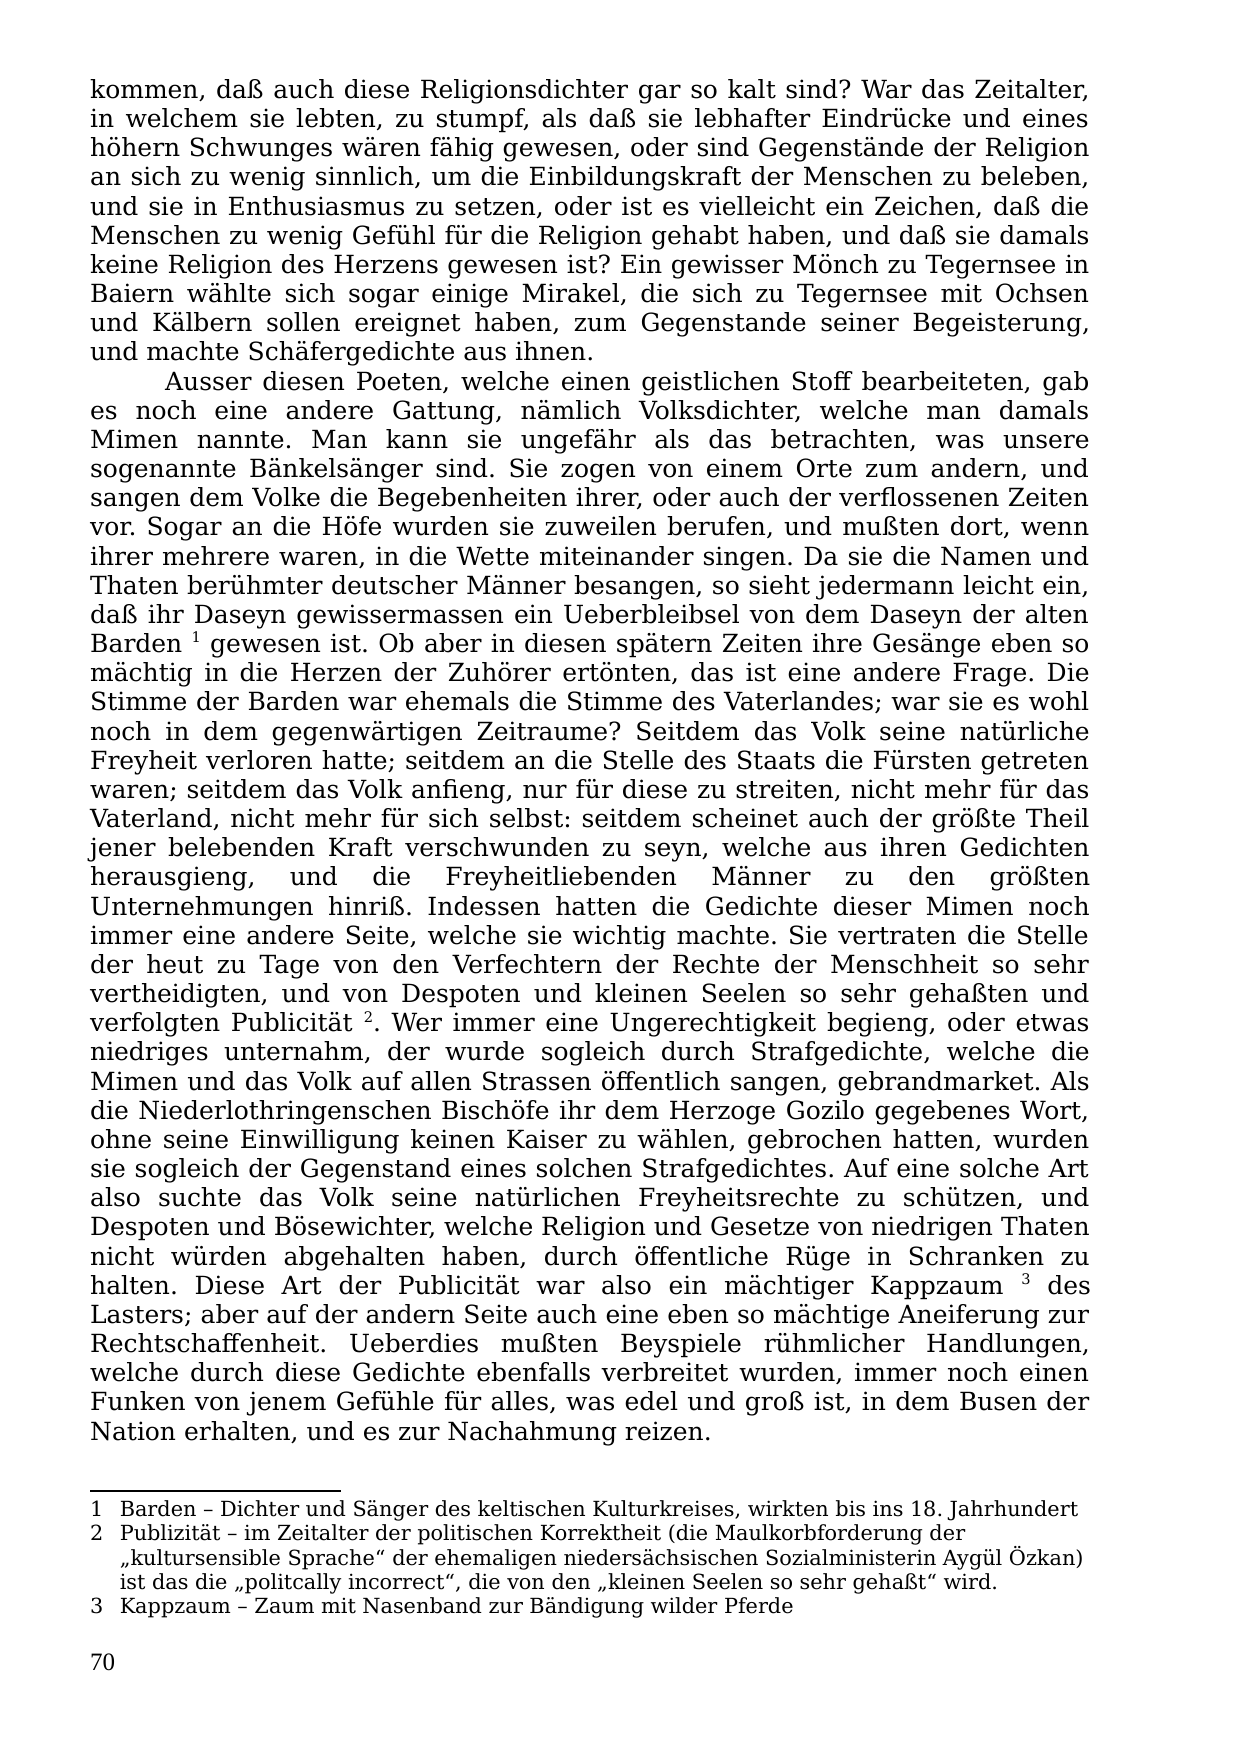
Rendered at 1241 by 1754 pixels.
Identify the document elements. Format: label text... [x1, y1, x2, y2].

text Kappzaum – Zaum mit Nasenband zur Bändigung wilder Pferde [90, 1594, 1091, 1618]
text Publizität – im Zeitalter der politischen Korrektheit (die Maulkorbforderung der „kultursensible Sprache“ der ehemaligen niedersächsischen Sozialministerin Aygül Özkan) ist das die „politcally incorrect“, die von den „kleinen Seelen so sehr gehaßt“ wird. [90, 1521, 1091, 1594]
text Ausser diesen Poeten, welche einen geistlichen Stoff bearbeiteten, gab es noch eine andere Gattung, nämlich Volksdichter, welche man damals Mimen nannte. Man kann sie ungefähr als das betrachten, was unsere sogenannte Bänkelsänger sind. Sie zogen von einem Orte zum andern, und sangen dem Volke die Begebenheiten ihrer, oder auch der verflossenen Zeiten vor. Sogar an die Höfe wurden sie zuweilen berufen, und mußten dort, wenn ihrer mehrere waren, in die Wette miteinander singen. Da sie die Namen und Thaten berühmter deutscher Männer besangen, so sieht jedermann leicht ein, daß ihr Daseyn gewissermassen ein Ueberbleibsel von dem Daseyn der alten Barden gewesen ist. Ob aber in diesen spätern Zeiten ihre Gesänge eben so mächtig in die Herzen der Zuhörer ertönten, das ist eine andere Frage. Die Stimme der Barden war ehemals die Stimme des Vaterlandes; war sie es wohl noch in dem gegenwärtigen Zeitraume? Seitdem das Volk seine natürliche Freyheit verloren hatte; seitdem an die Stelle des Staats die Fürsten getreten waren; seitdem das Volk anfieng, nur für diese zu streiten, nicht mehr für das Vaterland, nicht mehr für sich selbst: seitdem scheinet auch der größte Theil jener belebenden Kraft verschwunden zu seyn, welche aus ihren Gedichten herausgieng, und die Freyheitliebenden Männer zu den größten Unternehmungen hinriß. Indessen hatten die Gedichte dieser Mimen noch immer eine andere Seite, welche sie wichtig machte. Sie vertraten die Stelle der heut zu Tage von den Verfechtern der Rechte der Menschheit so sehr vertheidigten, und von Despoten und kleinen Seelen so sehr gehaßten und verfolgten Publicität . Wer immer eine Ungerechtigkeit begieng, oder etwas niedriges unternahm, der wurde sogleich durch Strafgedichte, welche die Mimen und das Volk auf allen Strassen öffentlich sangen, gebrandmarket. Als die Niederlothringenschen Bischöfe ihr dem Herzoge Gozilo gegebenes Wort, ohne seine Einwilligung keinen Kaiser zu wählen, gebrochen hatten, wurden sie sogleich der Gegenstand eines solchen Strafgedichtes. Auf eine solche Art also suchte das Volk seine natürlichen Freyheitsrechte zu schützen, und Despoten und Bösewichter, welche Religion und Gesetze von niedrigen Thaten nicht würden abgehalten haben, durch öffentliche Rüge in Schranken zu halten. Diese Art der Publicität war also ein mächtiger Kappzaum des Lasters; aber auf der andern Seite auch eine eben so mächtige Aneiferung zur Rechtschaffenheit. Ueberdies mußten Beyspiele rühmlicher Handlungen, welche durch diese Gedichte ebenfalls verbreitet wurden, immer noch einen Funken von jenem Gefühle für alles, was edel und groß ist, in dem Busen der Nation erhalten, und es zur Nachahmung reizen. [90, 367, 1091, 1446]
text Barden – Dichter und Sänger des keltischen Kulturkreises, wirkten bis ins 18. Jahrhundert [90, 1497, 1091, 1521]
text kommen, daß auch diese Religionsdichter gar so kalt sind? War das Zeitalter, in welchem sie lebten, zu stumpf, als daß sie lebhafter Eindrücke und eines höhern Schwunges wären fähig gewesen, oder sind Gegenstände der Religion an sich zu wenig sinnlich, um die Einbildungskraft der Menschen zu beleben, und sie in Enthusiasmus zu setzen, oder ist es vielleicht ein Zeichen, daß die Menschen zu wenig Gefühl für die Religion gehabt haben, und daß sie damals keine Religion des Herzens gewesen ist? Ein gewisser Mönch zu Tegernsee in Baiern wählte sich sogar einige Mirakel, die sich zu Tegernsee mit Ochsen und Kälbern sollen ereignet haben, zum Gegenstande seiner Begeisterung, und machte Schäfergedichte aus ihnen. [90, 75, 1091, 367]
